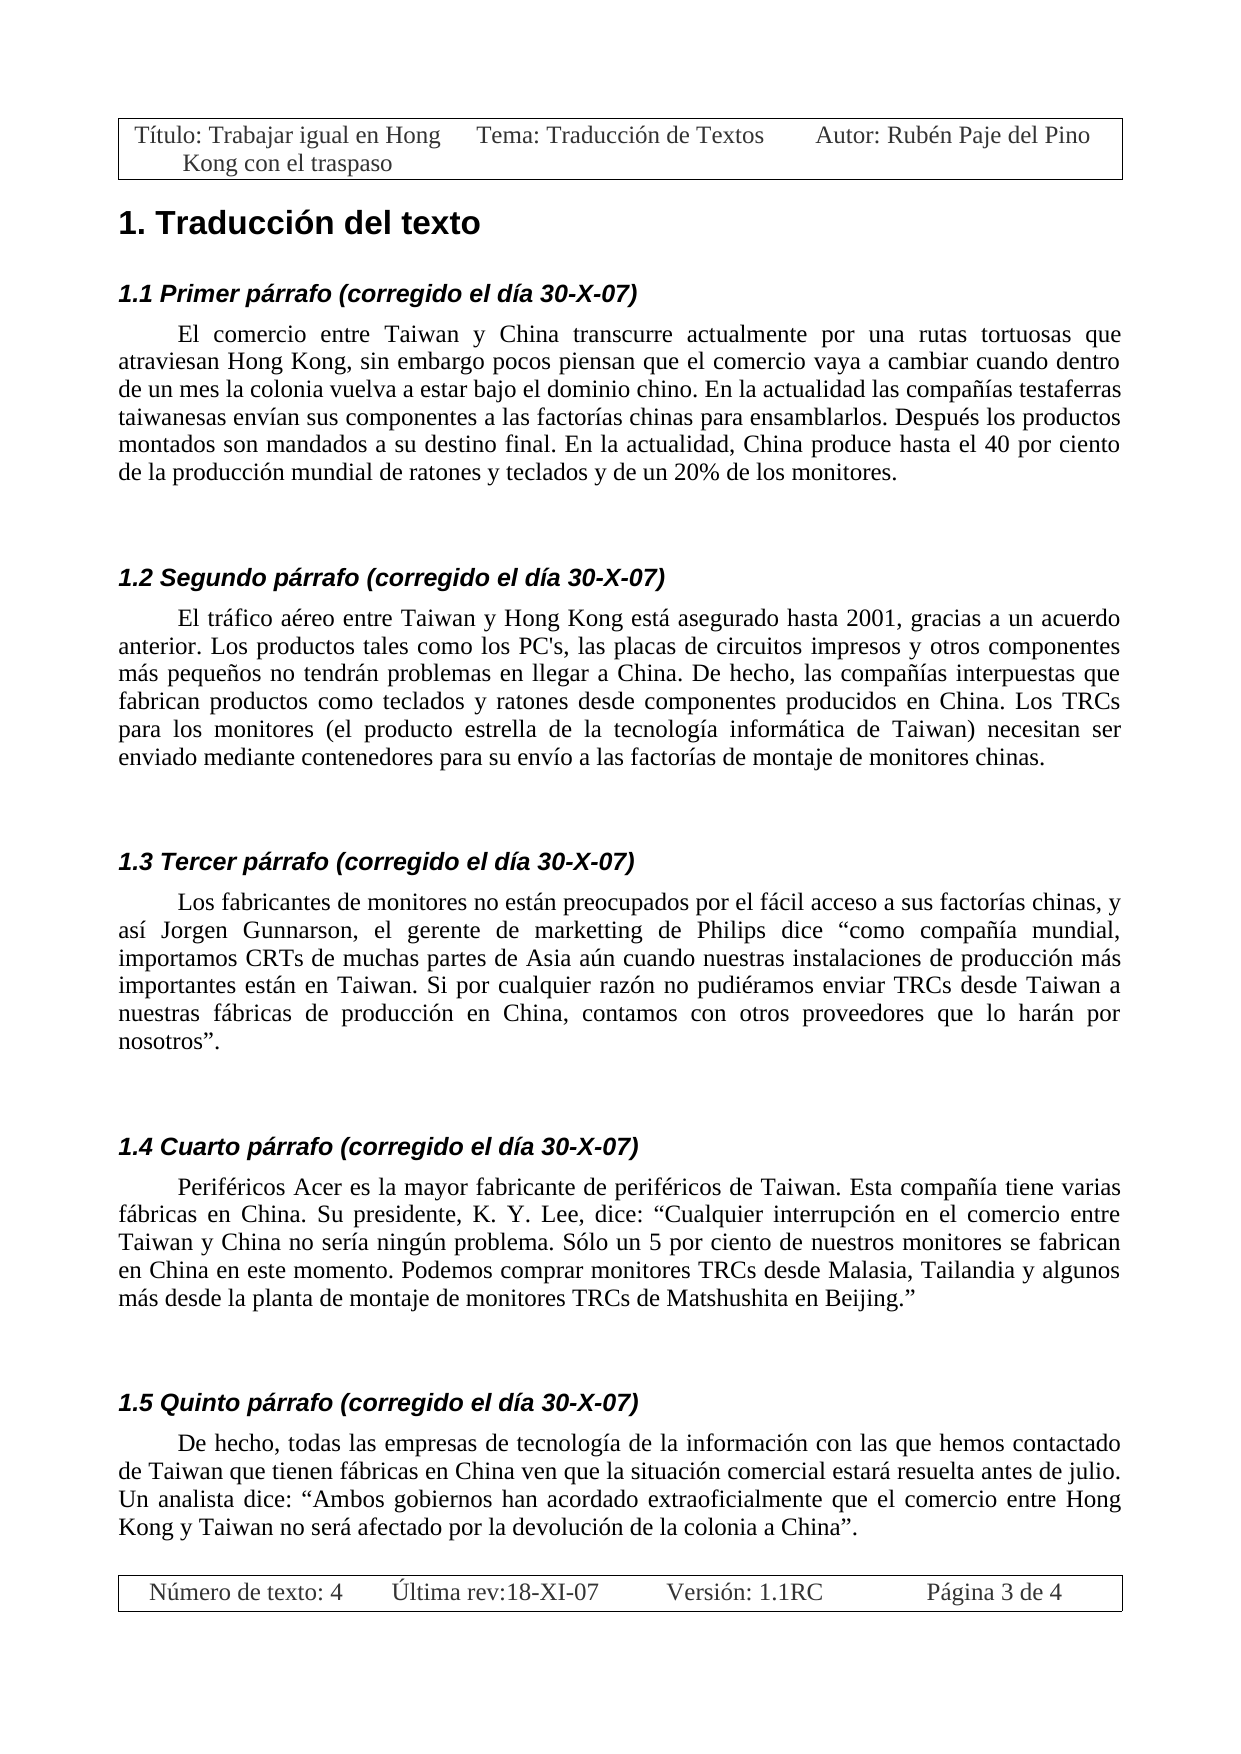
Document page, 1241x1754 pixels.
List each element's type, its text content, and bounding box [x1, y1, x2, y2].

subtitle 1. Traducción del texto [118, 204, 1122, 242]
subtitle 1.1 Primer párrafo (corregido el día 30-X-07) [118, 279, 1122, 307]
subtitle 1.5 Quinto párrafo (corregido el día 30-X-07) [118, 1389, 1122, 1417]
subtitle 1.3 Tercer párrafo (corregido el día 30-X-07) [118, 848, 1122, 876]
text El tráfico aéreo entre Taiwan y Hong Kong está asegurado hasta 2001, gracias a un acuerdo anterior. Los productos tales como los PC's, las placas de circuitos impresos y otros componentes más pequeños no tendrán problemas en llegar a China. De hecho, las compañías interpuestas que fabrican productos como teclados y ratones desde componentes producidos en China. Los TRCs para los monitores (el producto estrella de la tecnología informática de Taiwan) necesitan ser enviado mediante contenedores para su envío a las factorías de montaje de monitores chinas. [118, 604, 1122, 770]
subtitle 1.2 Segundo párrafo (corregido el día 30-X-07) [118, 564, 1122, 592]
text Los fabricantes de monitores no están preocupados por el fácil acceso a sus factorías chinas, y así Jorgen Gunnarson, el gerente de marketting de Philips dice “como compañía mundial, importamos CRTs de muchas partes de Asia aún cuando nuestras instalaciones de producción más importantes están en Taiwan. Si por cualquier razón no pudiéramos enviar TRCs desde Taiwan a nuestras fábricas de producción en China, contamos con otros proveedores que lo harán por nosotros”. [118, 888, 1122, 1055]
text Periféricos Acer es la mayor fabricante de periféricos de Taiwan. Esta compañía tiene varias fábricas en China. Su presidente, K. Y. Lee, dice: “Cualquier interrupción en el comercio entre Taiwan y China no sería ningún problema. Sólo un 5 por ciento de nuestros monitores se fabrican en China en este momento. Podemos comprar monitores TRCs desde Malasia, Tailandia y algunos más desde la planta de montaje de monitores TRCs de Matshushita en Beijing.” [118, 1173, 1122, 1311]
text De hecho, todas las empresas de tecnología de la información con las que hemos contactado de Taiwan que tienen fábricas en China ven que la situación comercial estará resuelta antes de julio. Un analista dice: “Ambos gobiernos han acordado extraoficialmente que el comercio entre Hong Kong y Taiwan no será afectado por la devolución de la colonia a China”. [118, 1429, 1122, 1540]
text El comercio entre Taiwan y China transcurre actualmente por una rutas tortuosas que atraviesan Hong Kong, sin embargo pocos piensan que el comercio vaya a cambiar cuando dentro de un mes la colonia vuelva a estar bajo el dominio chino. En la actualidad las compañías testaferras taiwanesas envían sus componentes a las factorías chinas para ensamblarlos. Después los productos montados son mandados a su destino final. En la actualidad, China produce hasta el 40 por ciento de la producción mundial de ratones y teclados y de un 20% de los monitores. [118, 320, 1122, 486]
subtitle 1.4 Cuarto párrafo (corregido el día 30-X-07) [118, 1132, 1122, 1160]
